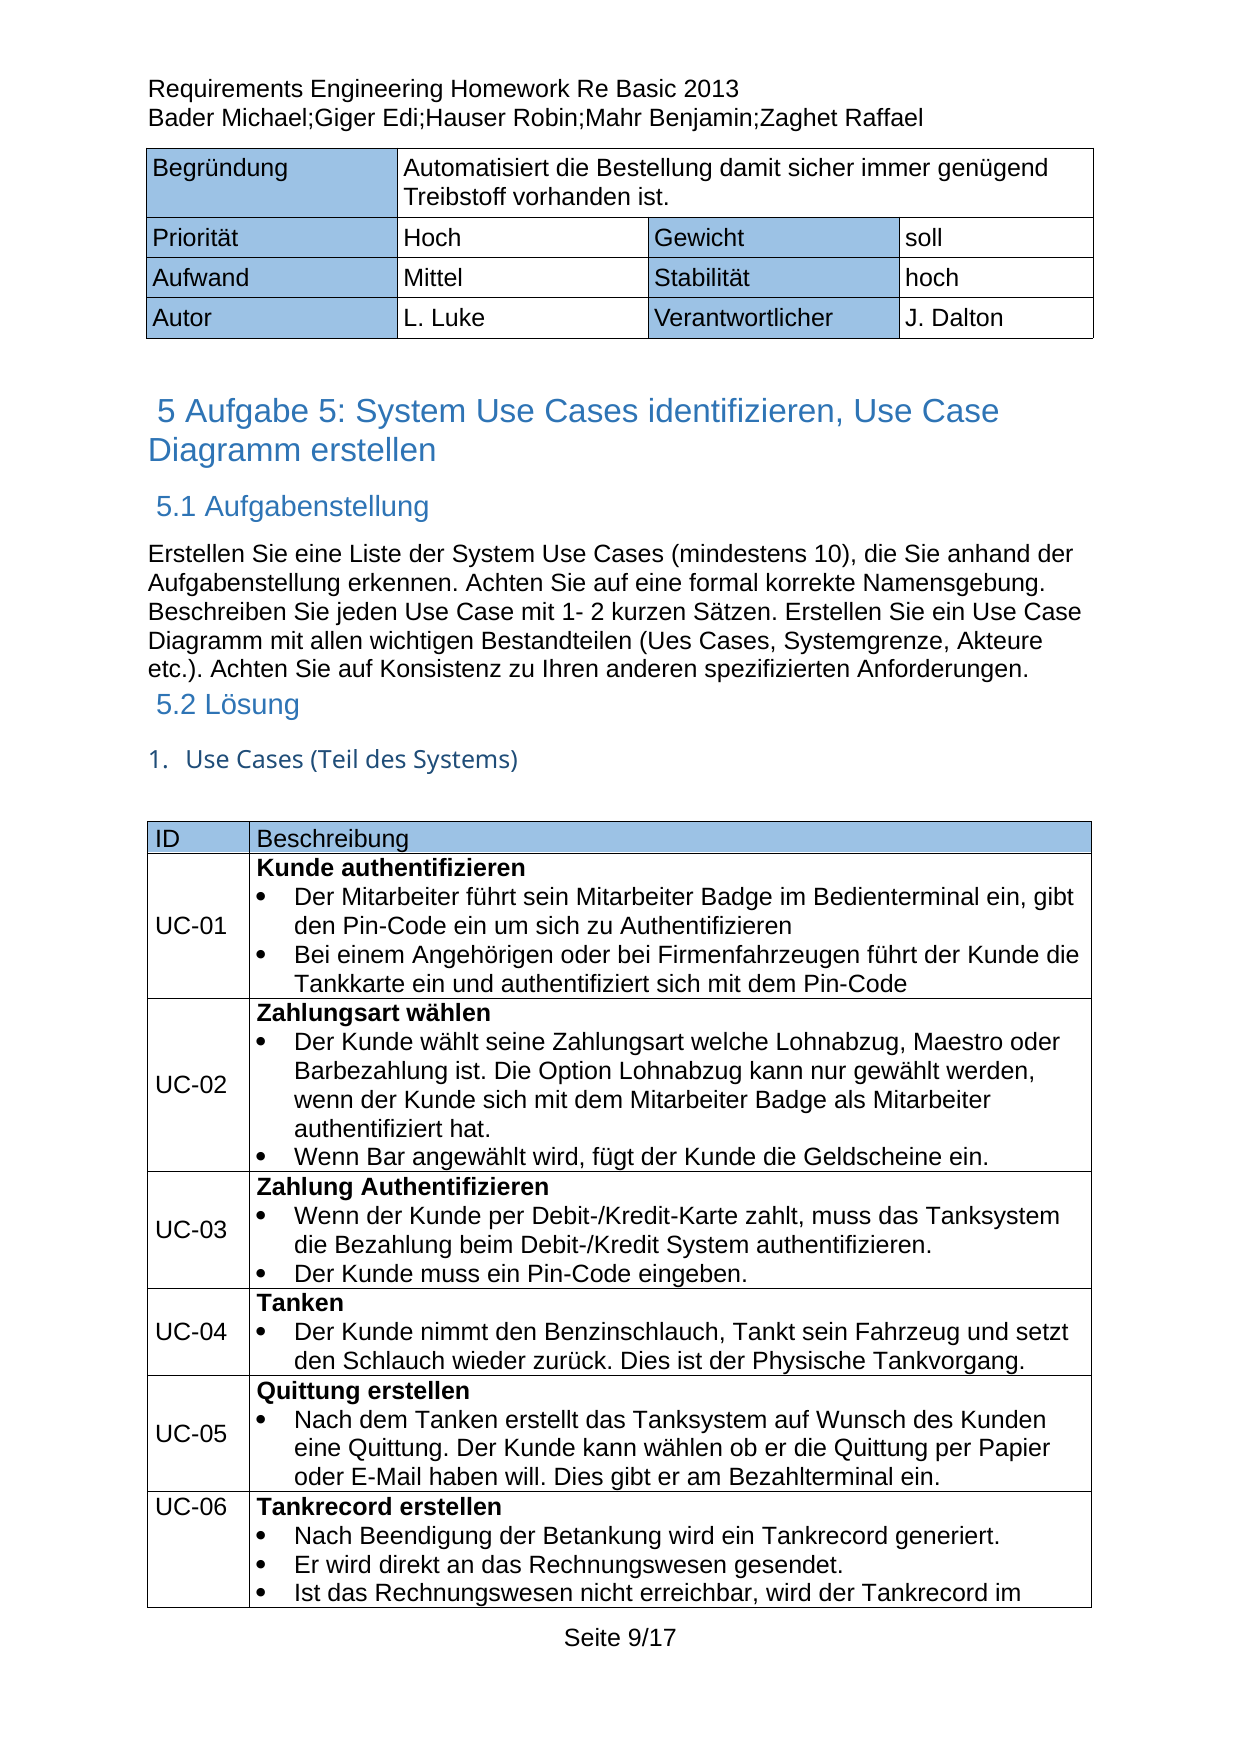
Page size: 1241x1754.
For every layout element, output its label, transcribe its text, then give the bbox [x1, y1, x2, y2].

table_cell Priorität [147, 218, 397, 257]
table_cell L. Luke [398, 298, 648, 338]
table_cell Stabilität [649, 258, 899, 297]
table_cell Mittel [398, 258, 648, 297]
table_cell soll [900, 218, 1093, 257]
table_cell UC-03 [148, 1172, 249, 1287]
table_cell UC-01 [148, 854, 249, 997]
table_cell Aufwand [147, 258, 397, 297]
table_cell Zahlungsart wählen Der Kunde wählt seine Zahlungsart welche Lohnabzug, Maestro oder Barbezahlung ist. Die Option Lohnabzug kann nur gewählt werden, wenn der Kunde sich mit dem Mitarbeiter Badge als Mitarbeiter authentifiziert hat. Wenn Bar angewählt wird, fügt der Kunde die Geldscheine ein. [250, 999, 1091, 1171]
table_cell hoch [900, 258, 1093, 297]
table_cell Tanken Der Kunde nimmt den Benzinschlauch, Tankt sein Fahrzeug und setzt den Schlauch wieder zurück. Dies ist der Physische Tankvorgang. [250, 1289, 1091, 1375]
table_cell Gewicht [649, 218, 899, 257]
table_cell UC-06 [148, 1492, 249, 1607]
subtitle Use Cases (Teil des Systems) [148, 742, 1093, 776]
table_cell Autor [147, 298, 397, 338]
text Erstellen Sie eine Liste der System Use Cases (mindestens 10), die Sie anhand der Aufgabenstellung erkennen. Achten Sie auf eine formal korrekte Namensgebung. Beschreiben Sie jeden Use Case mit 1- 2 kurzen Sätzen. Erstellen Sie ein Use Case Diagramm mit allen wichtigen Bestandteilen (Ues Cases, Systemgrenze, Akteure etc.). Achten Sie auf Konsistenz zu Ihren anderen spezifizierten Anforderungen. [148, 539, 1093, 683]
table_cell Kunde authentifizieren Der Mitarbeiter führt sein Mitarbeiter Badge im Bedienterminal ein, gibt den Pin-Code ein um sich zu Authentifizieren Bei einem Angehörigen oder bei Firmenfahrzeugen führt der Kunde die Tankkarte ein und authentifiziert sich mit dem Pin-Code [250, 854, 1091, 997]
table_cell J. Dalton [900, 298, 1093, 338]
table_cell Hoch [398, 218, 648, 257]
table_cell Verantwortlicher [649, 298, 899, 338]
table_cell UC-04 [148, 1289, 249, 1375]
table_header ID [148, 822, 249, 852]
table_cell UC-05 [148, 1376, 249, 1491]
table_cell Quittung erstellen Nach dem Tanken erstellt das Tanksystem auf Wunsch des Kunden eine Quittung. Der Kunde kann wählen ob er die Quittung per Papier oder E-Mail haben will. Dies gibt er am Bezahlterminal ein. [250, 1376, 1091, 1491]
table_cell Tankrecord erstellen Nach Beendigung der Betankung wird ein Tankrecord generiert. Er wird direkt an das Rechnungswesen gesendet. Ist das Rechnungswesen nicht erreichbar, wird der Tankrecord im [250, 1492, 1091, 1607]
subtitle Aufgabe 5: System Use Cases identifizieren, Use Case Diagramm erstellen [148, 391, 1093, 468]
table_cell Begründung [147, 149, 397, 217]
table_cell Automatisiert die Bestellung damit sicher immer genügend Treibstoff vorhanden ist. [398, 149, 1093, 217]
subtitle Lösung [148, 687, 1093, 721]
subtitle Aufgabenstellung [148, 489, 1093, 523]
table_header Beschreibung [250, 822, 1091, 852]
table_cell UC-02 [148, 999, 249, 1171]
table_cell Zahlung Authentifizieren Wenn der Kunde per Debit-/Kredit-Karte zahlt, muss das Tanksystem die Bezahlung beim Debit-/Kredit System authentifizieren. Der Kunde muss ein Pin-Code eingeben. [250, 1172, 1091, 1287]
